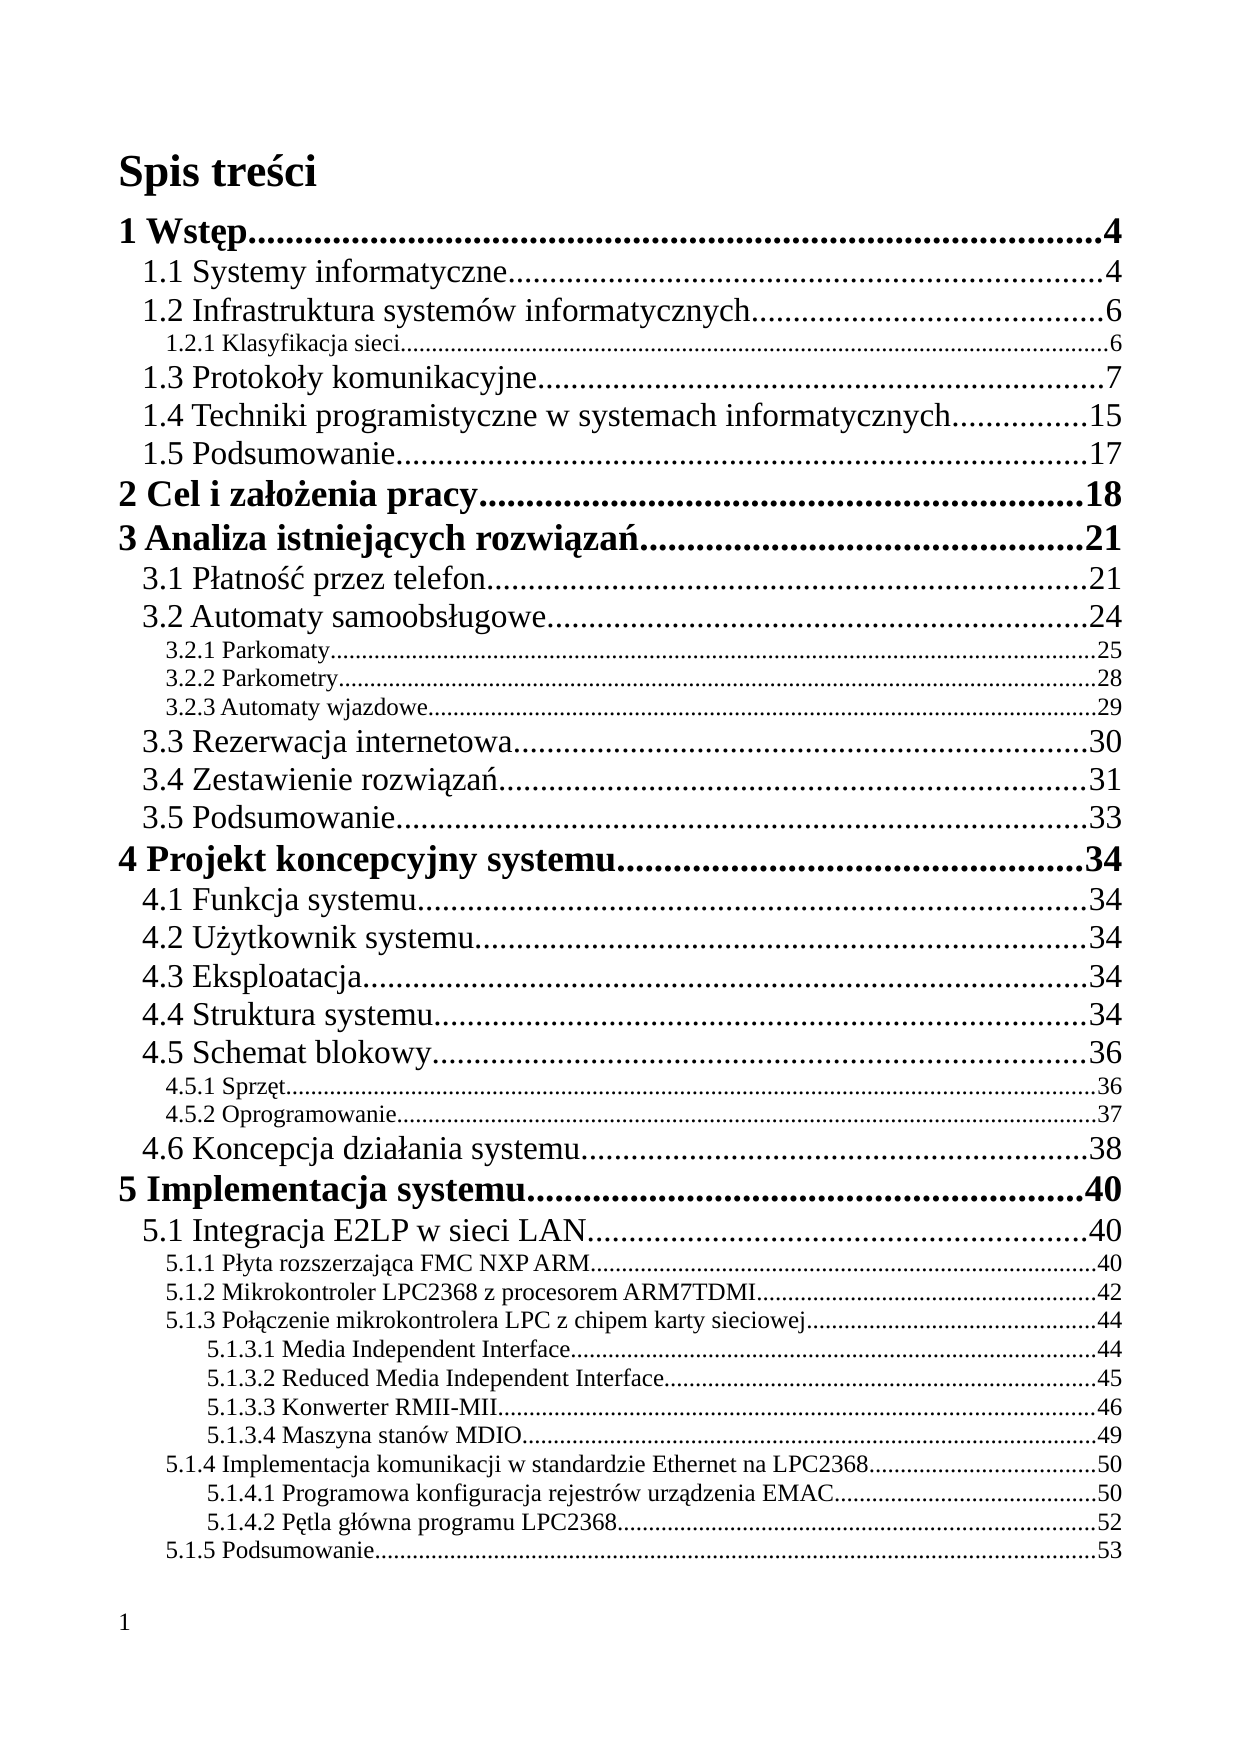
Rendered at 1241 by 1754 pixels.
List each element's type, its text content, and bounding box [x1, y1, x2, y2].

text 1.2.1 Klasyfikacja sieci 6 [118, 328, 1122, 357]
text 5.1.3.3 Konwerter RMII-MII 46 [207, 1392, 1122, 1421]
text 1.3 Protokoły komunikacyjne 7 [118, 357, 1122, 395]
text 4.5 Schemat blokowy 36 [118, 1032, 1122, 1071]
text 5.1.3 Połączenie mikrokontrolera LPC z chipem karty sieciowej 44 [118, 1306, 1122, 1334]
text 4.1 Funkcja systemu 34 [118, 879, 1122, 917]
text 3.5 Podsumowanie 33 [118, 798, 1122, 836]
text 3.2.1 Parkomaty 25 [118, 635, 1122, 663]
text 1.1 Systemy informatyczne 4 [118, 251, 1122, 290]
text 4.5.1 Sprzęt 36 [118, 1071, 1122, 1099]
text 5.1.5 Podsumowanie 53 [118, 1536, 1122, 1564]
text 4.3 Eksploatacja 34 [118, 956, 1122, 994]
text 5.1.3.4 Maszyna stanów MDIO 49 [207, 1421, 1122, 1449]
text 3.2 Automaty samoobsługowe 24 [118, 596, 1122, 635]
text 3 Analiza istniejących rozwiązań 21 [118, 515, 1122, 558]
text 5.1.2 Mikrokontroler LPC2368 z procesorem ARM7TDMI 42 [118, 1277, 1122, 1306]
text 5.1.4.1 Programowa konfiguracja rejestrów urządzenia EMAC 50 [207, 1478, 1122, 1507]
text 4 Projekt koncepcyjny systemu 34 [118, 836, 1122, 879]
text 4.4 Struktura systemu 34 [118, 994, 1122, 1032]
text 5.1.4 Implementacja komunikacji w standardzie Ethernet na LPC2368 50 [118, 1449, 1122, 1478]
subtitle Spis treści [118, 143, 1122, 196]
text 5 Implementacja systemu 40 [118, 1167, 1122, 1210]
text 1.5 Podsumowanie 17 [118, 433, 1122, 472]
text 4.6 Koncepcja działania systemu 38 [118, 1128, 1122, 1167]
text 5.1 Integracja E2LP w sieci LAN 40 [118, 1210, 1122, 1248]
text 3.4 Zestawienie rozwiązań 31 [118, 759, 1122, 798]
text 3.2.2 Parkometry 28 [118, 663, 1122, 692]
text 3.2.3 Automaty wjazdowe 29 [118, 692, 1122, 721]
text 3.3 Rezerwacja internetowa 30 [118, 721, 1122, 759]
text 3.1 Płatność przez telefon 21 [118, 558, 1122, 596]
text 1.2 Infrastruktura systemów informatycznych 6 [118, 290, 1122, 328]
text 5.1.3.2 Reduced Media Independent Interface 45 [207, 1363, 1122, 1392]
text 1.4 Techniki programistyczne w systemach informatycznych 15 [118, 395, 1122, 433]
text 1 Wstęp 4 [118, 208, 1122, 251]
text 5.1.1 Płyta rozszerzająca FMC NXP ARM 40 [118, 1248, 1122, 1277]
text 2 Cel i założenia pracy 18 [118, 472, 1122, 515]
text 4.2 Użytkownik systemu 34 [118, 917, 1122, 956]
text 5.1.3.1 Media Independent Interface 44 [207, 1334, 1122, 1363]
text 4.5.2 Oprogramowanie 37 [118, 1099, 1122, 1128]
text 5.1.4.2 Pętla główna programu LPC2368 52 [207, 1507, 1122, 1536]
